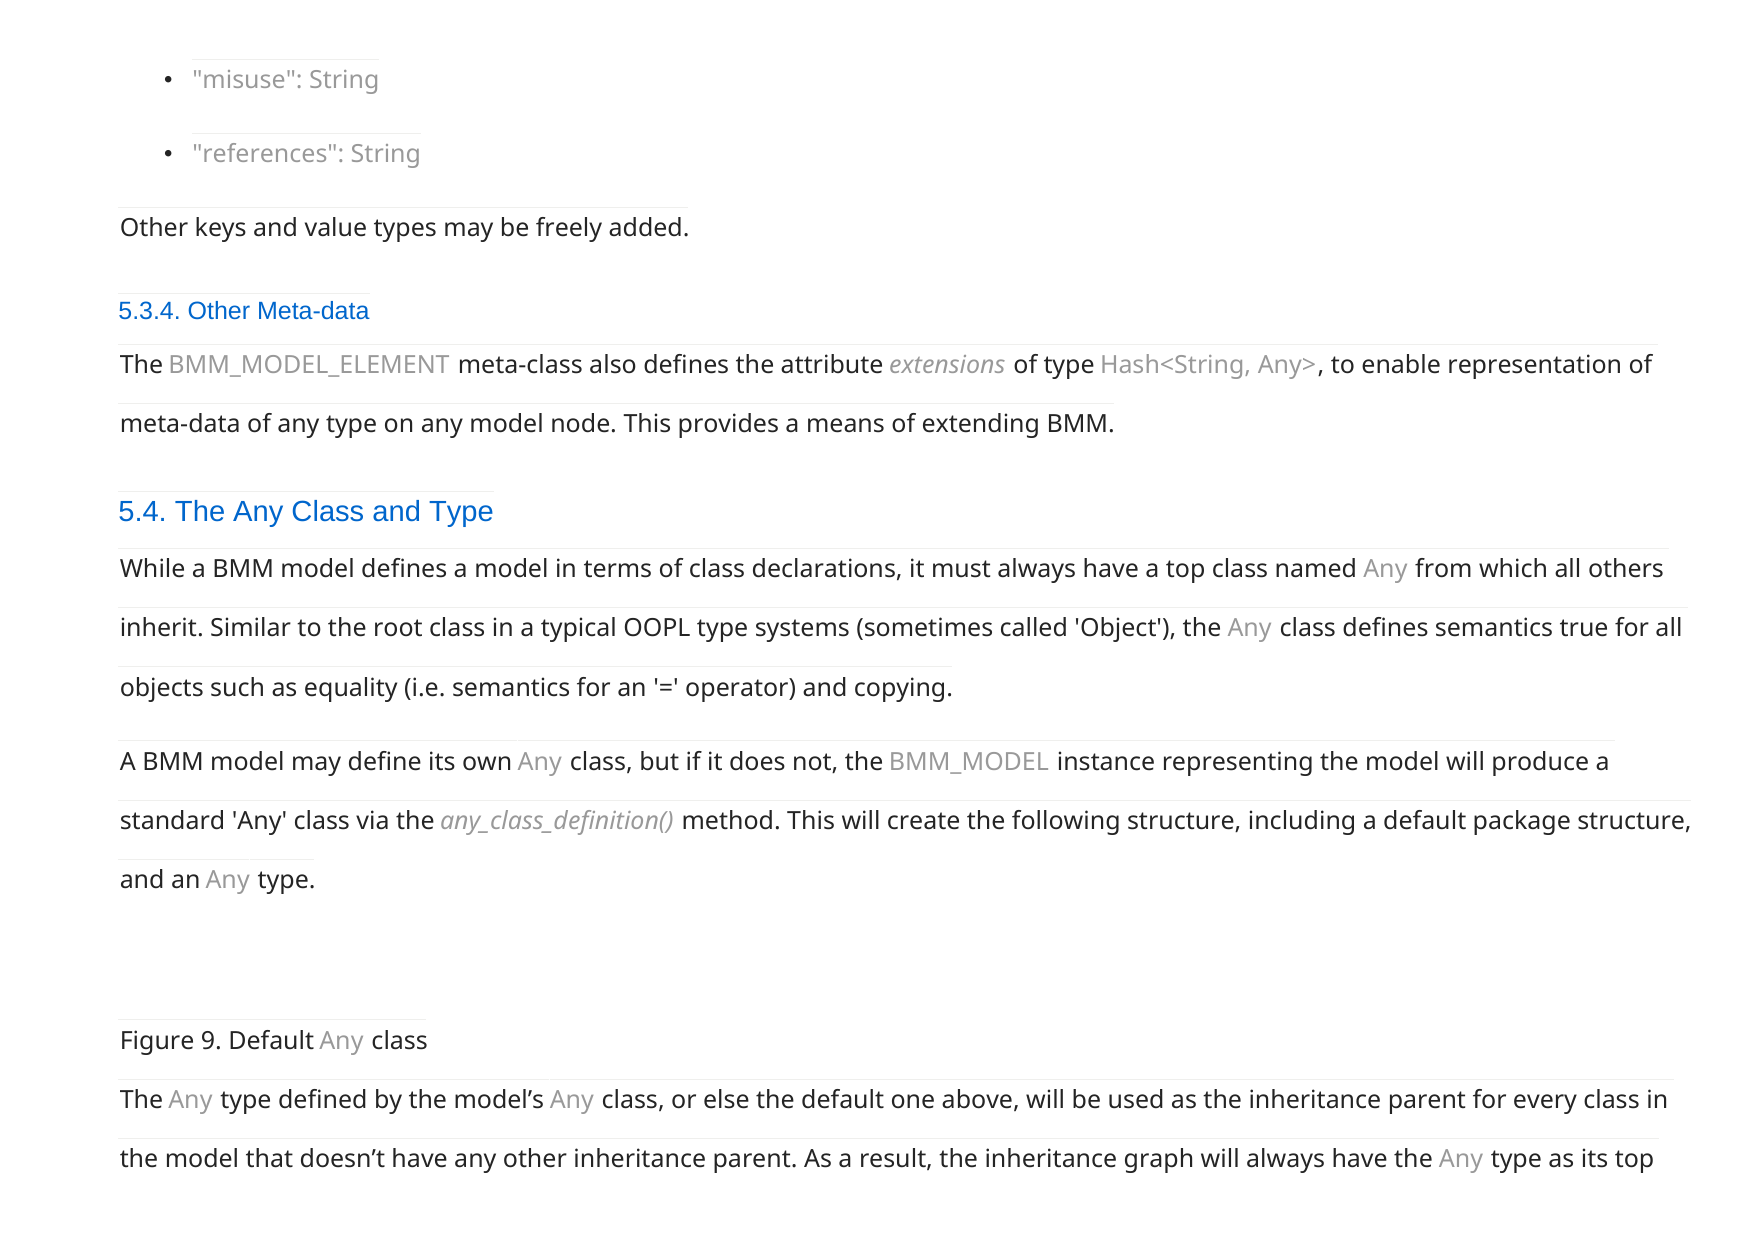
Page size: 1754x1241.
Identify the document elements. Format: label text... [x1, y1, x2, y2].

subtitle 5.4. The Any Class and Type [118, 491, 1695, 528]
list "references": String [162, 133, 1695, 170]
text Figure 9. Default Any class [118, 1019, 1695, 1056]
text A BMM model may define its own Any class, but if it does not, the BMM_MODEL instance representing the model will produce a standard 'Any' class via the any_class_definition() method. This will create the following structure, including a default package structure, and an Any type. [118, 740, 1695, 896]
text The BMM_MODEL_ELEMENT meta-class also defines the attribute extensions of type Hash<String, Any>, to enable representation of meta-data of any type on any model node. This provides a means of extending BMM. [118, 344, 1695, 440]
subtitle 5.3.4. Other Meta-data [118, 293, 1695, 325]
text Other keys and value types may be freely added. [118, 207, 1695, 244]
text While a BMM model defines a model in terms of class declarations, it must always have a top class named Any from which all others inherit. Similar to the root class in a typical OOPL type systems (sometimes called 'Object'), the Any class defines semantics true for all objects such as equality (i.e. semantics for an '=' operator) and copying. [118, 548, 1695, 703]
text The Any type defined by the model’s Any class, or else the default one above, will be used as the inheritance parent for every class in the model that doesn’t have any other inheritance parent. As a result, the inheritance graph will always have the Any type as its top [118, 1079, 1695, 1175]
list "misuse": String [162, 59, 1695, 96]
